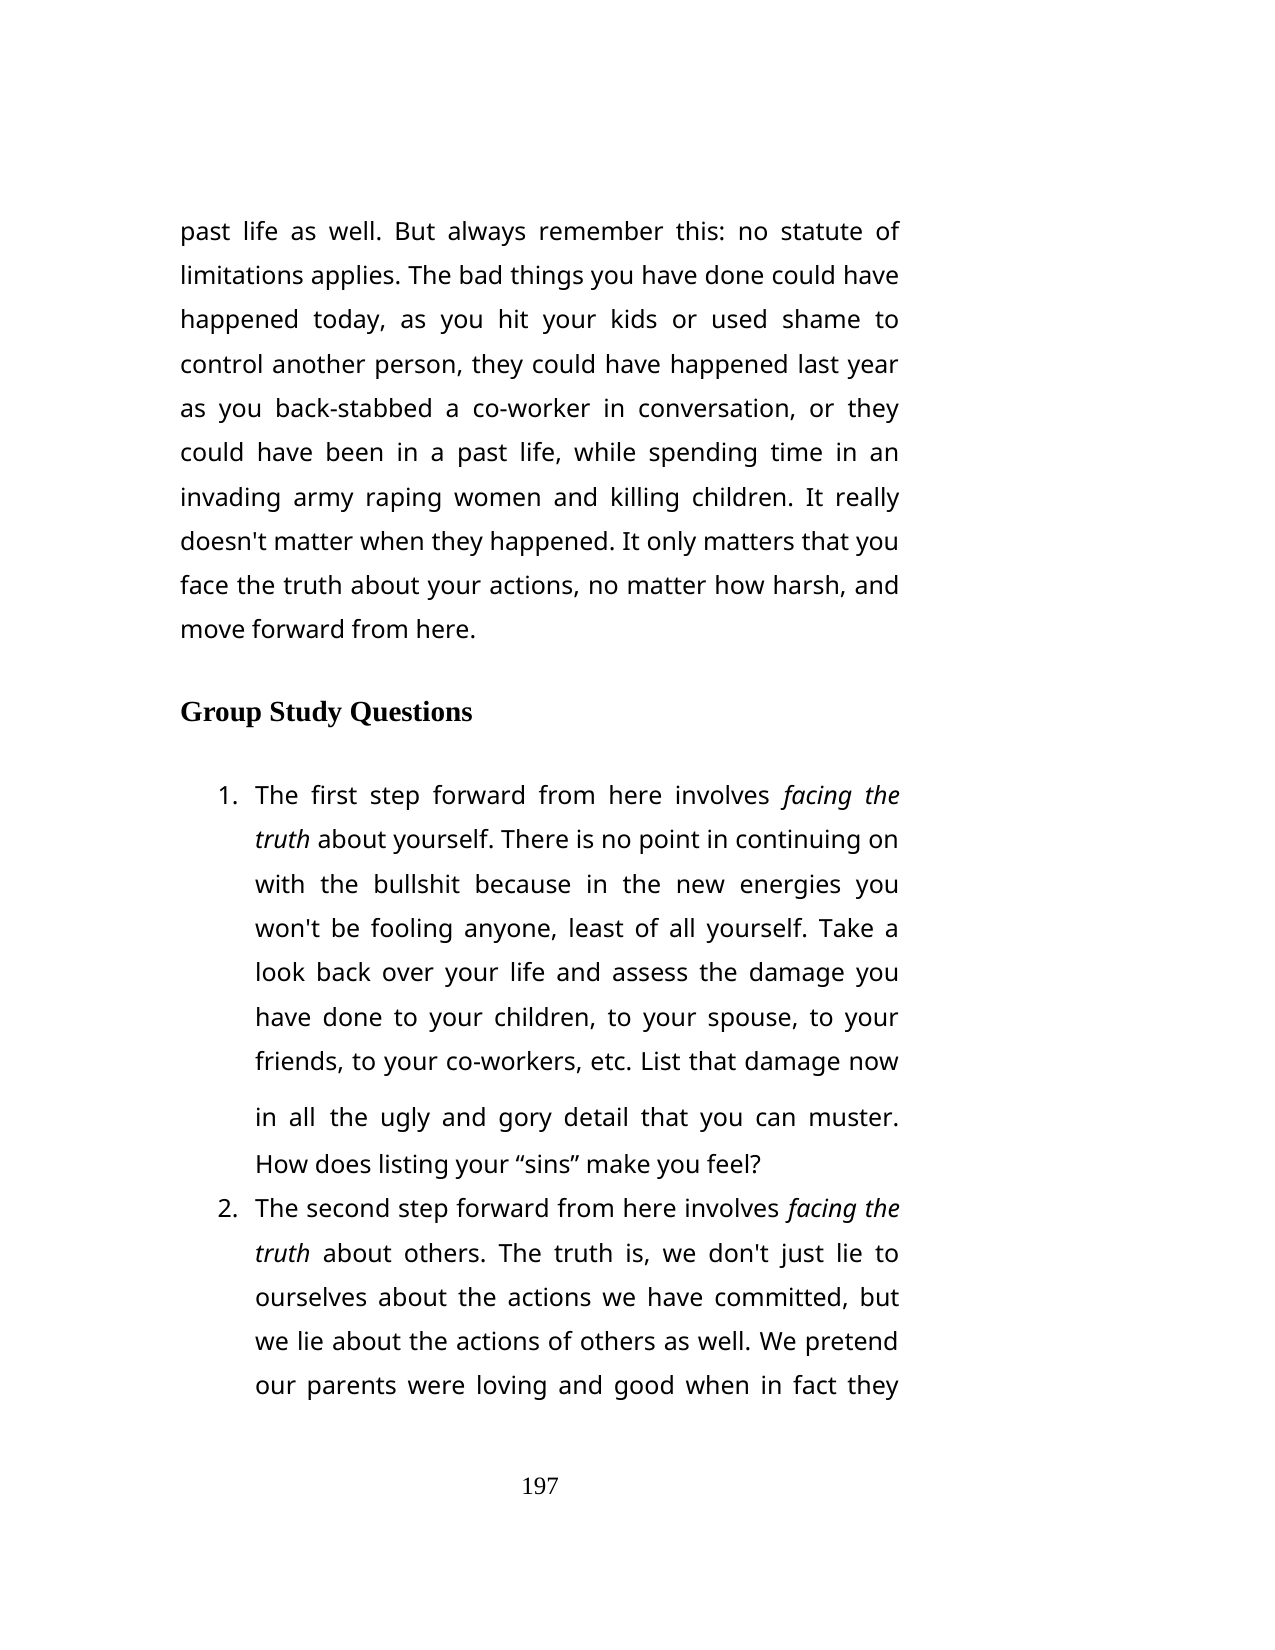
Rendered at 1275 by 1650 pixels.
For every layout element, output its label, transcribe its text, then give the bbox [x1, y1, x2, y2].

list The second step forward from here involves facing the truth about others. The truth is, we don't just lie to ourselves about the actions we have committed, but we lie about the actions of others as well. We pretend our parents were loving and good when in fact they [217, 1191, 900, 1402]
text past life as well. But always remember this: no statute of limitations applies. The bad things you have done could have happened today, as you hit your kids or used shame to control another person, they could have happened last year as you back-stabbed a co-worker in conversation, or they could have been in a past life, while spending time in an invading army raping women and killing children. It really doesn't matter when they happened. It only matters that you face the truth about your actions, no matter how harsh, and move forward from here. [180, 213, 900, 646]
list The first step forward from here involves facing the truth about yourself. There is no point in continuing on with the bullshit because in the new energies you won't be fooling anyone, least of all yourself. Take a look back over your life and assess the damage you have done to your children, to your spouse, to your friends, to your co-workers, etc. List that damage now in all the ugly and gory detail that you can muster. How does listing your “sins” make you feel? [217, 778, 900, 1181]
subtitle Group Study Questions [180, 694, 900, 727]
